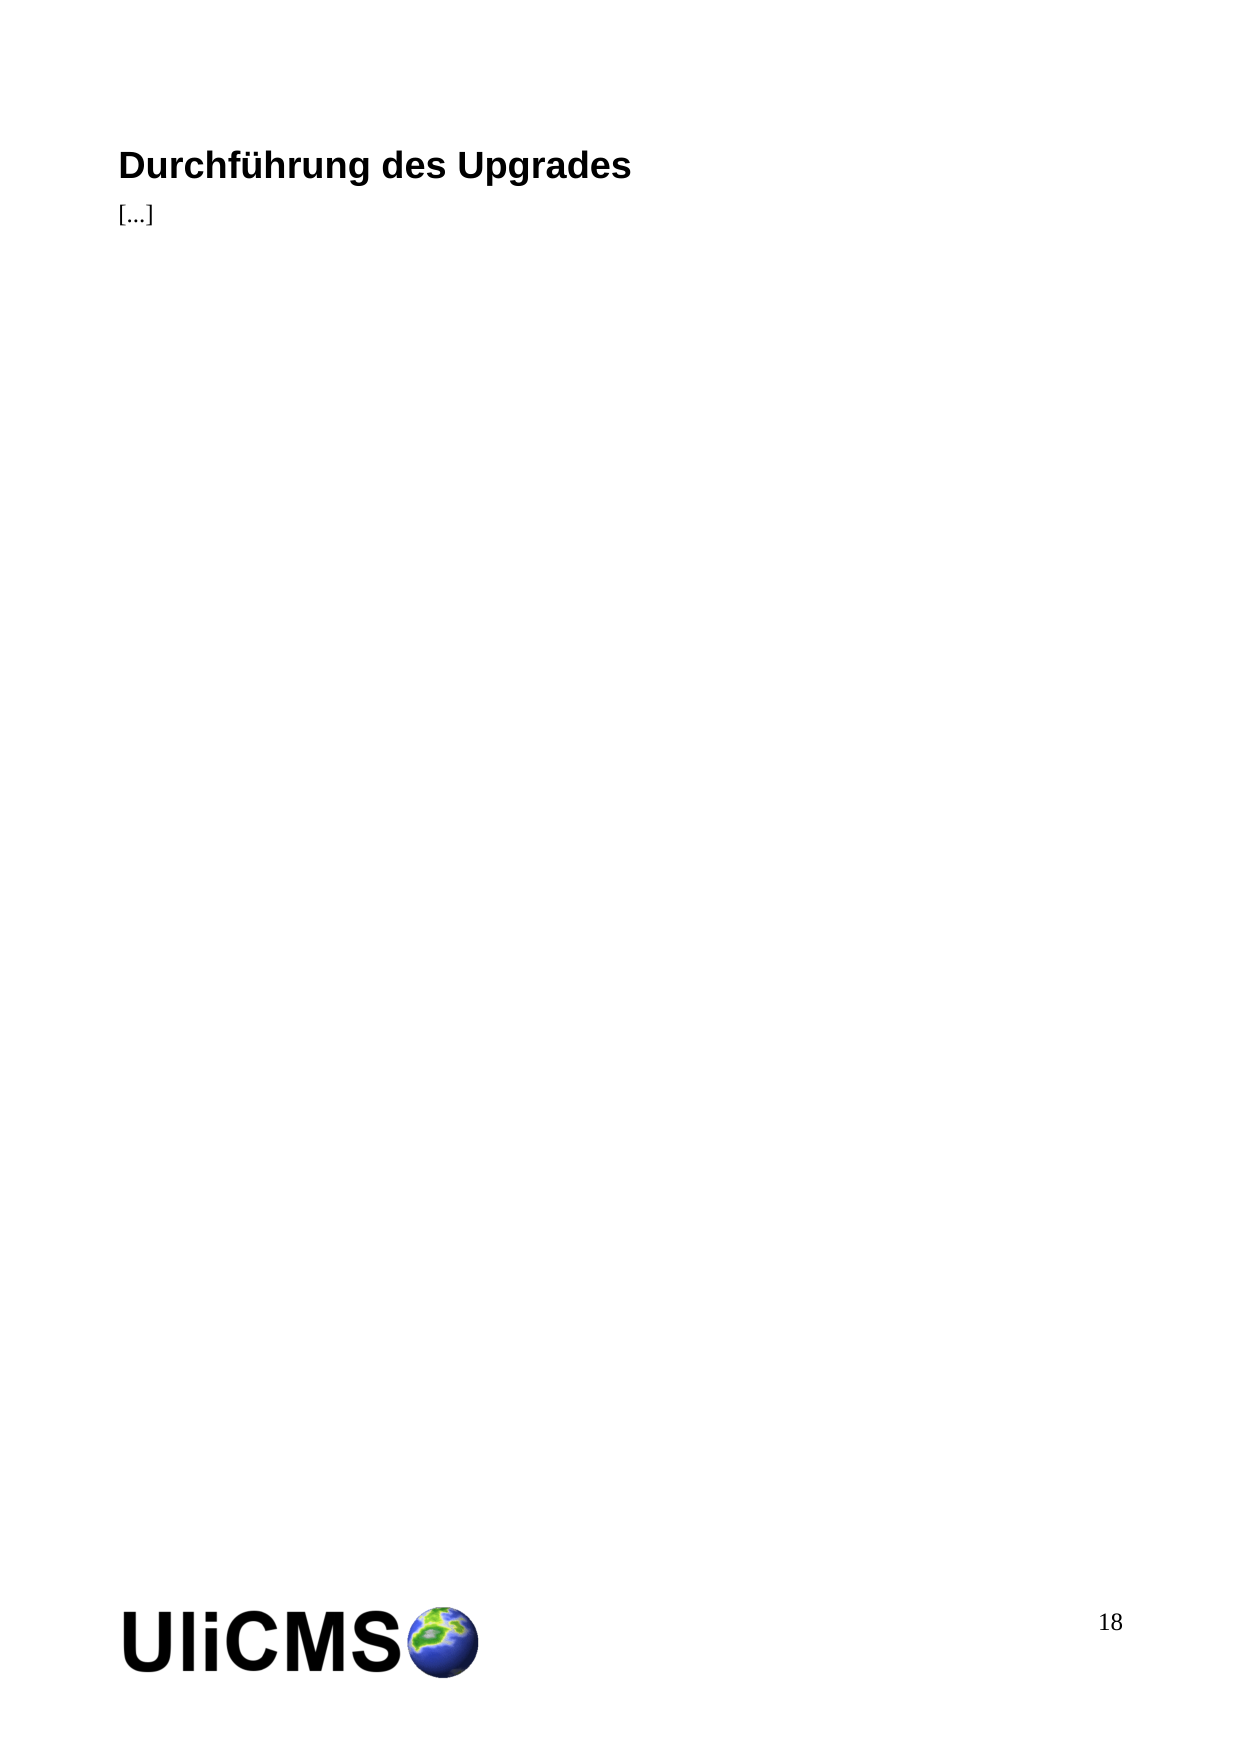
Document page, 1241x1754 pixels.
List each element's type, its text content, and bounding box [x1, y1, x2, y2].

picture [118, 1607, 479, 1681]
text [...] [118, 199, 1123, 228]
